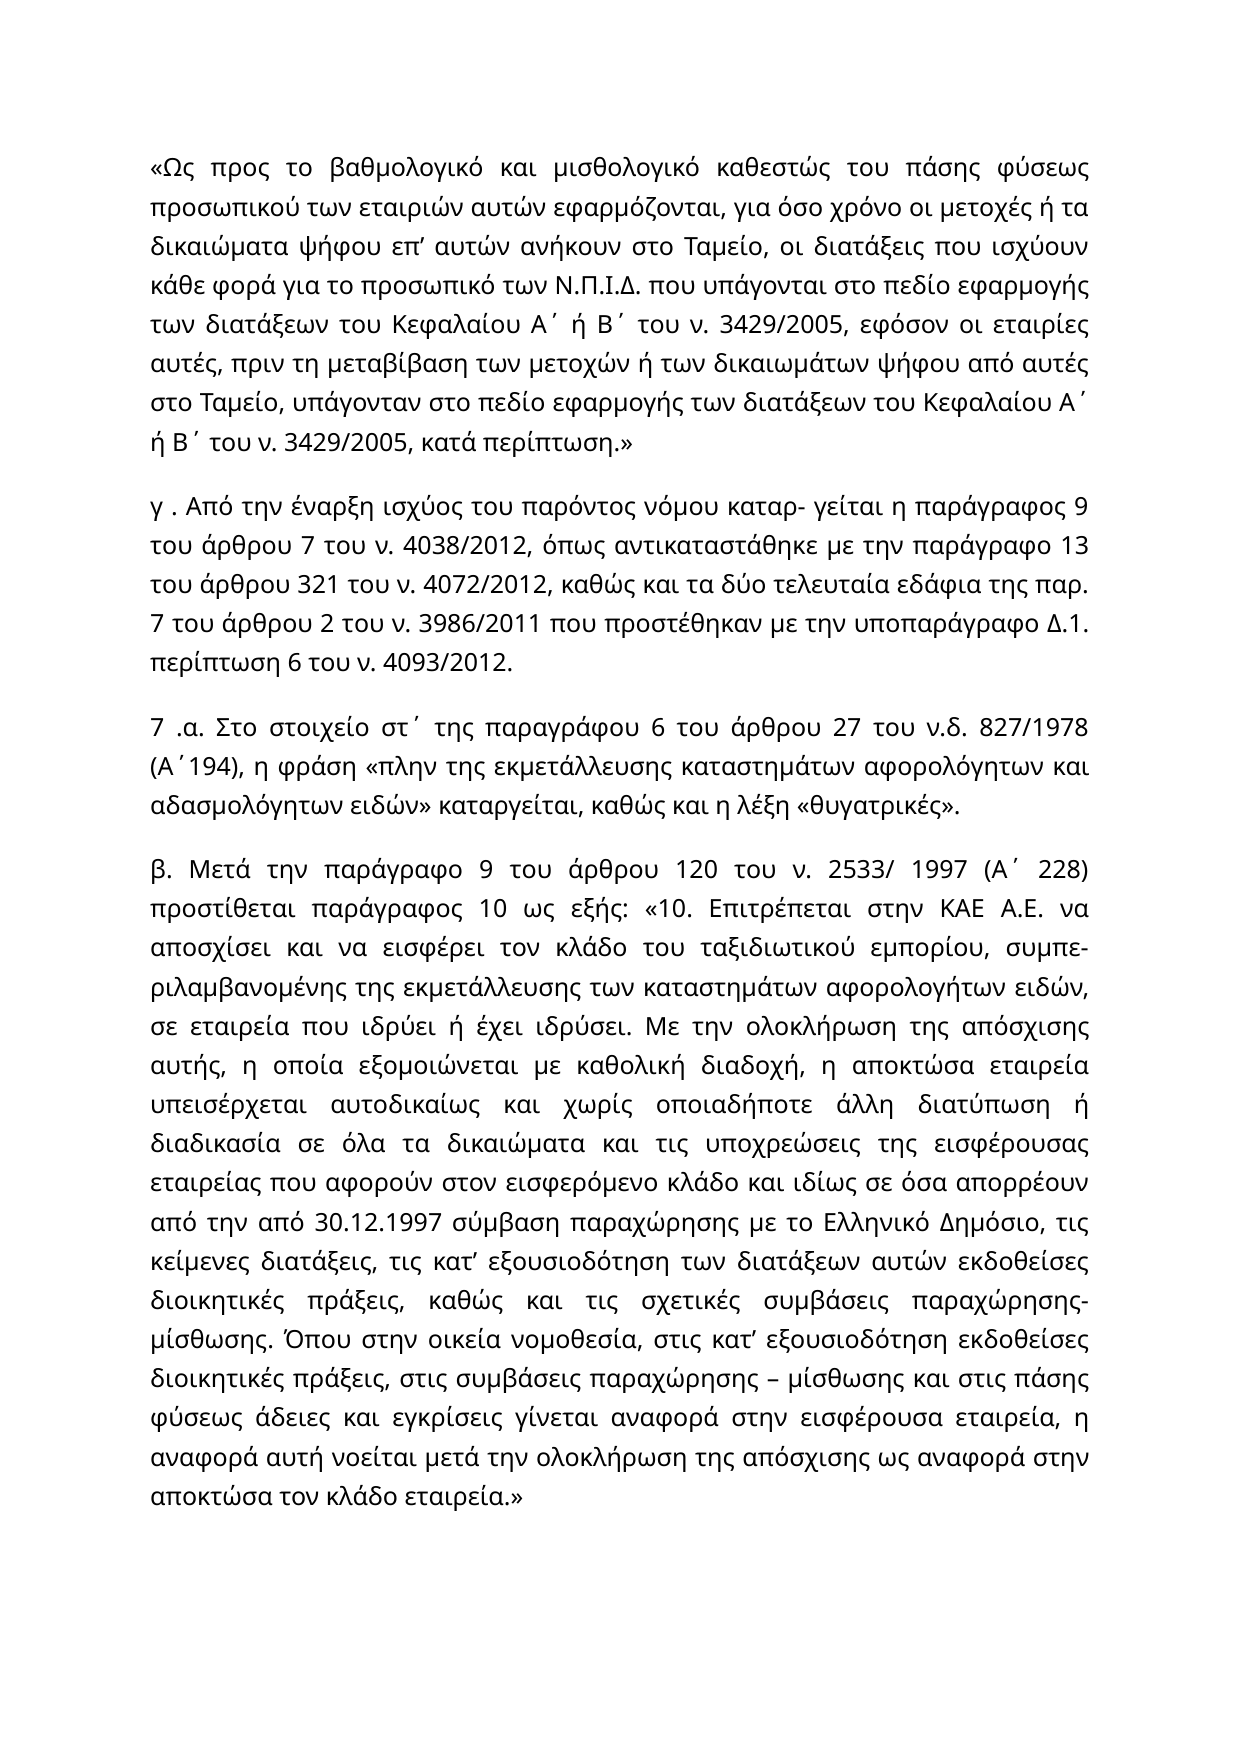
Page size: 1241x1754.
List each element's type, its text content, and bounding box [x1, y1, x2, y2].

text β. Μετά την παράγραφο 9 του άρθρου 120 του ν. 2533/ 1997 (Α΄ 228) προστίθεται παράγραφος 10 ως εξής: «10. Επιτρέπεται στην ΚΑΕ Α.Ε. να αποσχίσει και να εισφέρει τον κλάδο του ταξιδιωτικού εμπορίου, συμπε- ριλαμβανομένης της εκμετάλλευσης των καταστημάτων αφορολογήτων ειδών, σε εταιρεία που ιδρύει ή έχει ιδρύσει. Με την ολοκλήρωση της απόσχισης αυτής, η οποία εξομοιώνεται με καθολική διαδοχή, η αποκτώσα εταιρεία υπεισέρχεται αυτοδικαίως και χωρίς οποιαδήποτε άλλη διατύπωση ή διαδικασία σε όλα τα δικαιώματα και τις υποχρεώσεις της εισφέρουσας εταιρείας που αφορούν στον εισφερόμενο κλάδο και ιδίως σε όσα απορρέουν από την από 30.12.1997 σύμβαση παραχώρησης με το Ελληνικό Δημόσιο, τις κείμενες διατάξεις, τις κατ’ εξουσιοδότηση των διατάξεων αυτών εκδοθείσες διοικητικές πράξεις, καθώς και τις σχετικές συμβάσεις παραχώρησης-μίσθωσης. Όπου στην οικεία νομοθεσία, στις κατ’ εξουσιοδότηση εκδοθείσες διοικητικές πράξεις, στις συμβάσεις παραχώρησης – μίσθωσης και στις πάσης φύσεως άδειες και εγκρίσεις γίνεται αναφορά στην εισφέρουσα εταιρεία, η αναφορά αυτή νοείται μετά την ολοκλήρωση της απόσχισης ως αναφορά στην αποκτώσα τον κλάδο εταιρεία.» [150, 852, 1090, 1512]
text 7 .α. Στο στοιχείο στ΄ της παραγράφου 6 του άρθρου 27 του ν.δ. 827/1978 (Α΄194), η φράση «πλην της εκμετάλλευσης καταστημάτων αφορολόγητων και αδασμολόγητων ειδών» καταργείται, καθώς και η λέξη «θυγατρικές». [150, 709, 1090, 822]
text γ . Από την έναρξη ισχύος του παρόντος νόμου καταρ- γείται η παράγραφος 9 του άρθρου 7 του ν. 4038/2012, όπως αντικαταστάθηκε με την παράγραφο 13 του άρθρου 321 του ν. 4072/2012, καθώς και τα δύο τελευταία εδάφια της παρ. 7 του άρθρου 2 του ν. 3986/2011 που προστέθηκαν με την υποπαράγραφο Δ.1. περίπτωση 6 του ν. 4093/2012. [150, 488, 1090, 679]
text «Ως προς το βαθμολογικό και μισθολογικό καθεστώς του πάσης φύσεως προσωπικού των εταιριών αυτών εφαρμόζονται, για όσο χρόνο οι μετοχές ή τα δικαιώματα ψήφου επ’ αυτών ανήκουν στο Ταμείο, οι διατάξεις που ισχύουν κάθε φορά για το προσωπικό των Ν.Π.Ι.Δ. που υπάγονται στο πεδίο εφαρμογής των διατάξεων του Κεφαλαίου Α΄ ή Β΄ του ν. 3429/2005, εφόσον οι εταιρίες αυτές, πριν τη μεταβίβαση των μετοχών ή των δικαιωμάτων ψήφου από αυτές στο Ταμείο, υπάγονταν στο πεδίο εφαρμογής των διατάξεων του Κεφαλαίου Α΄ ή Β΄ του ν. 3429/2005, κατά περίπτωση.» [150, 150, 1090, 458]
